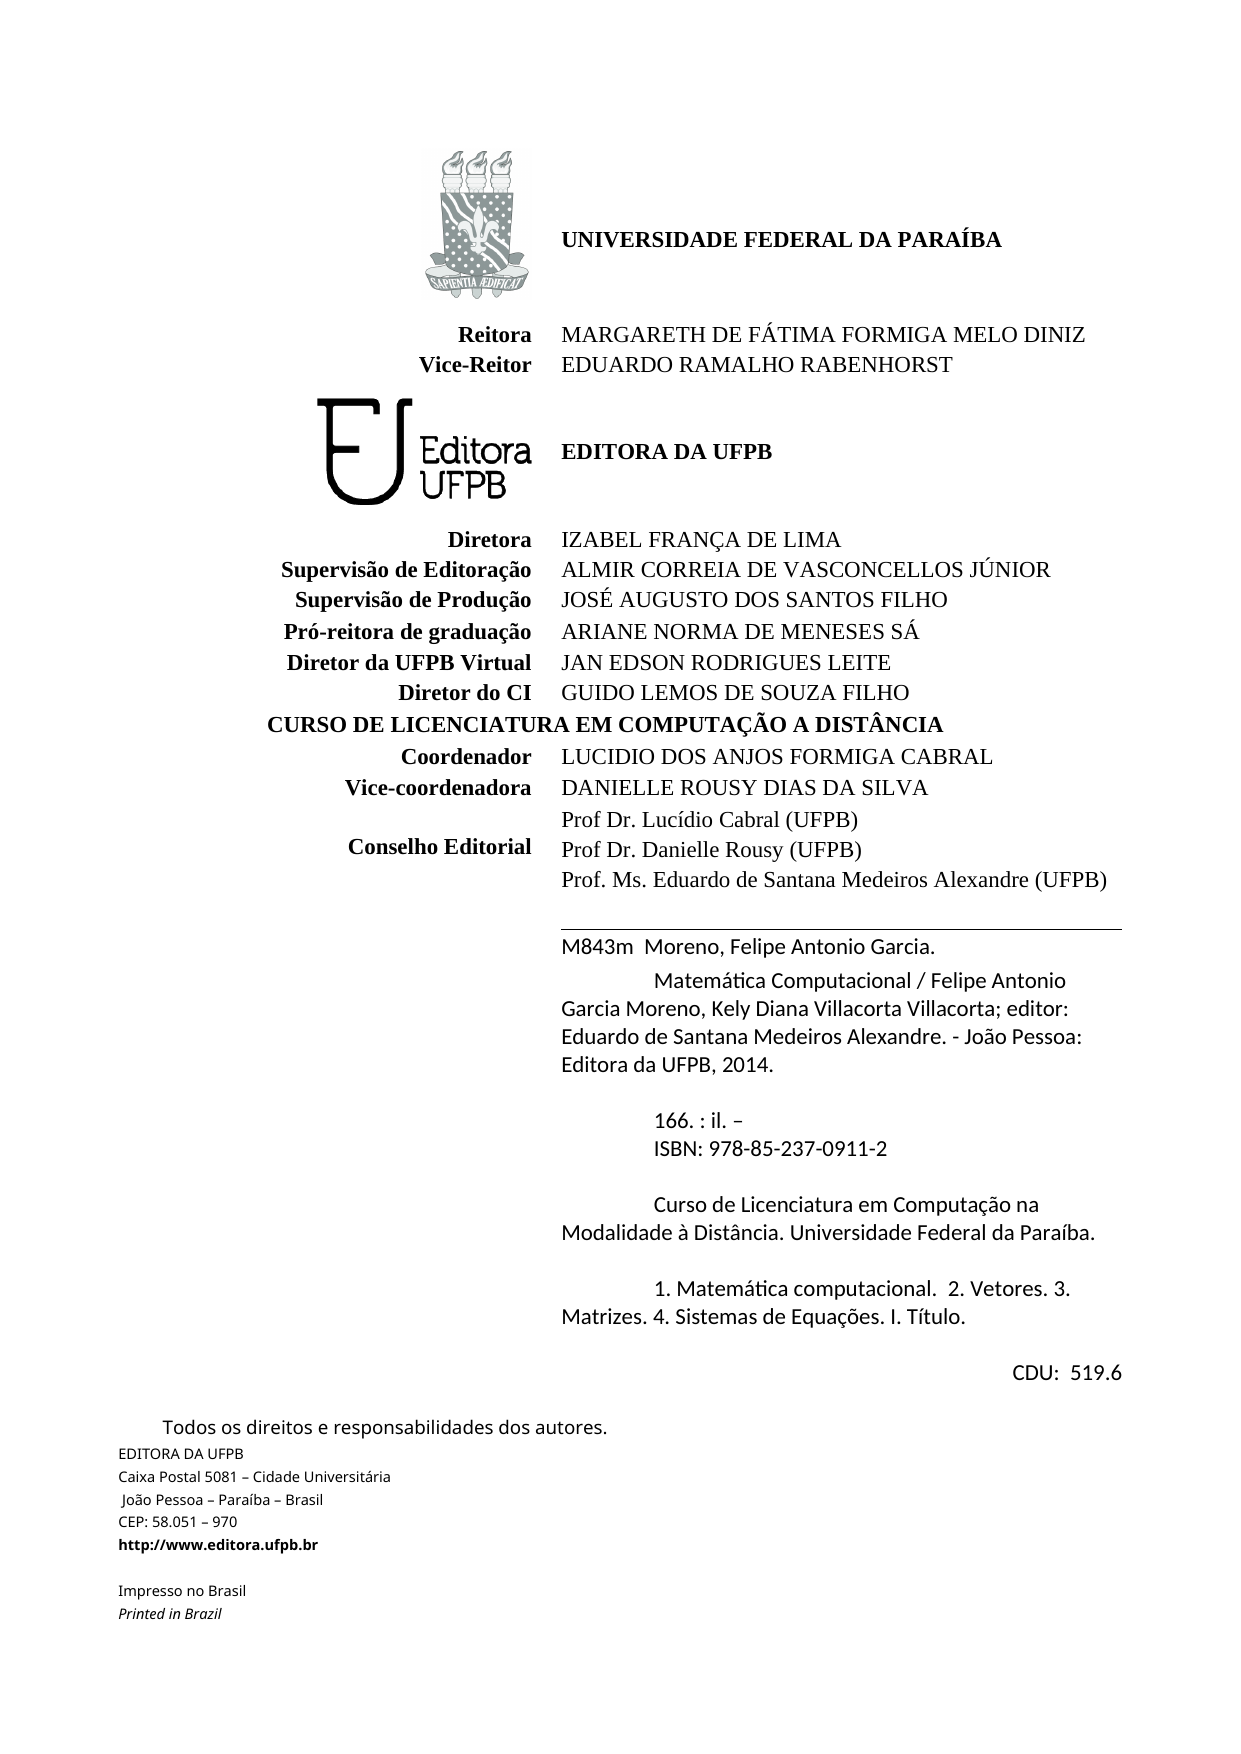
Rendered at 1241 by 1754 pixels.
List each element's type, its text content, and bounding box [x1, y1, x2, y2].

text CEP: 58.051 – 970 [118, 1512, 1122, 1532]
table_cell IZABEL FRANÇA DE LIMA ALMIR CORREIA DE VASCONCELLOS JÚNIOR JOSÉ AUGUSTO DOS SANTOS FILHO [561, 526, 1122, 618]
table_cell LUCIDIO DOS ANJOS FORMIGA CABRAL DANIELLE ROUSY DIAS DA SILVA [561, 744, 1122, 806]
table_cell Conselho Editorial [118, 806, 561, 929]
table_cell MARGARETH DE FÁTIMA FORMIGA MELO DINIZ EDUARDO RAMALHO RABENHORST [561, 321, 1122, 398]
text Printed in Brazil [118, 1603, 1122, 1623]
table_cell [118, 929, 561, 1389]
table_cell Reitora Vice-Reitor [118, 321, 561, 398]
table_cell Diretora Supervisão de Editoração Supervisão de Produção [118, 526, 561, 618]
picture [317, 398, 532, 505]
text EDITORA DA UFPB [118, 1444, 1122, 1464]
table_cell ARIANE NORMA DE MENESES SÁ JAN EDSON RODRIGUES LEITE GUIDO LEMOS DE SOUZA FILHO [561, 619, 1122, 711]
table_cell Prof Dr. Lucídio Cabral (UFPB) Prof Dr. Danielle Rousy (UFPB) Prof. Ms. Eduardo de Santana Medeiros Alexandre (UFPB) [561, 806, 1122, 929]
table_header UNIVERSIDADE FEDERAL DA PARAÍBA [561, 149, 1122, 321]
table_cell Pró-reitora de graduação Diretor da UFPB Virtual Diretor do CI [118, 619, 561, 711]
table_header [118, 149, 561, 321]
text João Pessoa – Paraíba – Brasil [118, 1489, 1122, 1509]
table_cell EDITORA DA UFPB [561, 398, 1122, 526]
text http://www.editora.ufpb.br [118, 1535, 1122, 1555]
table_cell CURSO DE LICENCIATURA EM COMPUTAÇÃO A DISTÂNCIA [118, 711, 1122, 743]
picture [421, 148, 532, 300]
table_cell [118, 398, 561, 526]
text Caixa Postal 5081 – Cidade Universitária [118, 1467, 1122, 1487]
table_cell M843m Moreno, Felipe Antonio Garcia. Matemática Computacional / Felipe Antonio Garcia Moreno, Kely Diana Villacorta Villacorta; editor: Eduardo de Santana Medeiros Alexandre. - João Pessoa: Editora da UFPB, 2014. 166. : il. – ISBN: 978-85-237-0911-2 Curso de Licenciatura em Computação na Modalidade à Distância. Universidade Federal da Paraíba. 1. Matemática computacional. 2. Vetores. 3. Matrizes. 4. Sistemas de Equações. I. Título. CDU: 519.6 [561, 930, 1122, 1389]
table_cell Coordenador Vice-coordenadora [118, 744, 561, 806]
text Todos os direitos e responsabilidades dos autores. [162, 1414, 1122, 1440]
text Impresso no Brasil [118, 1581, 1122, 1601]
